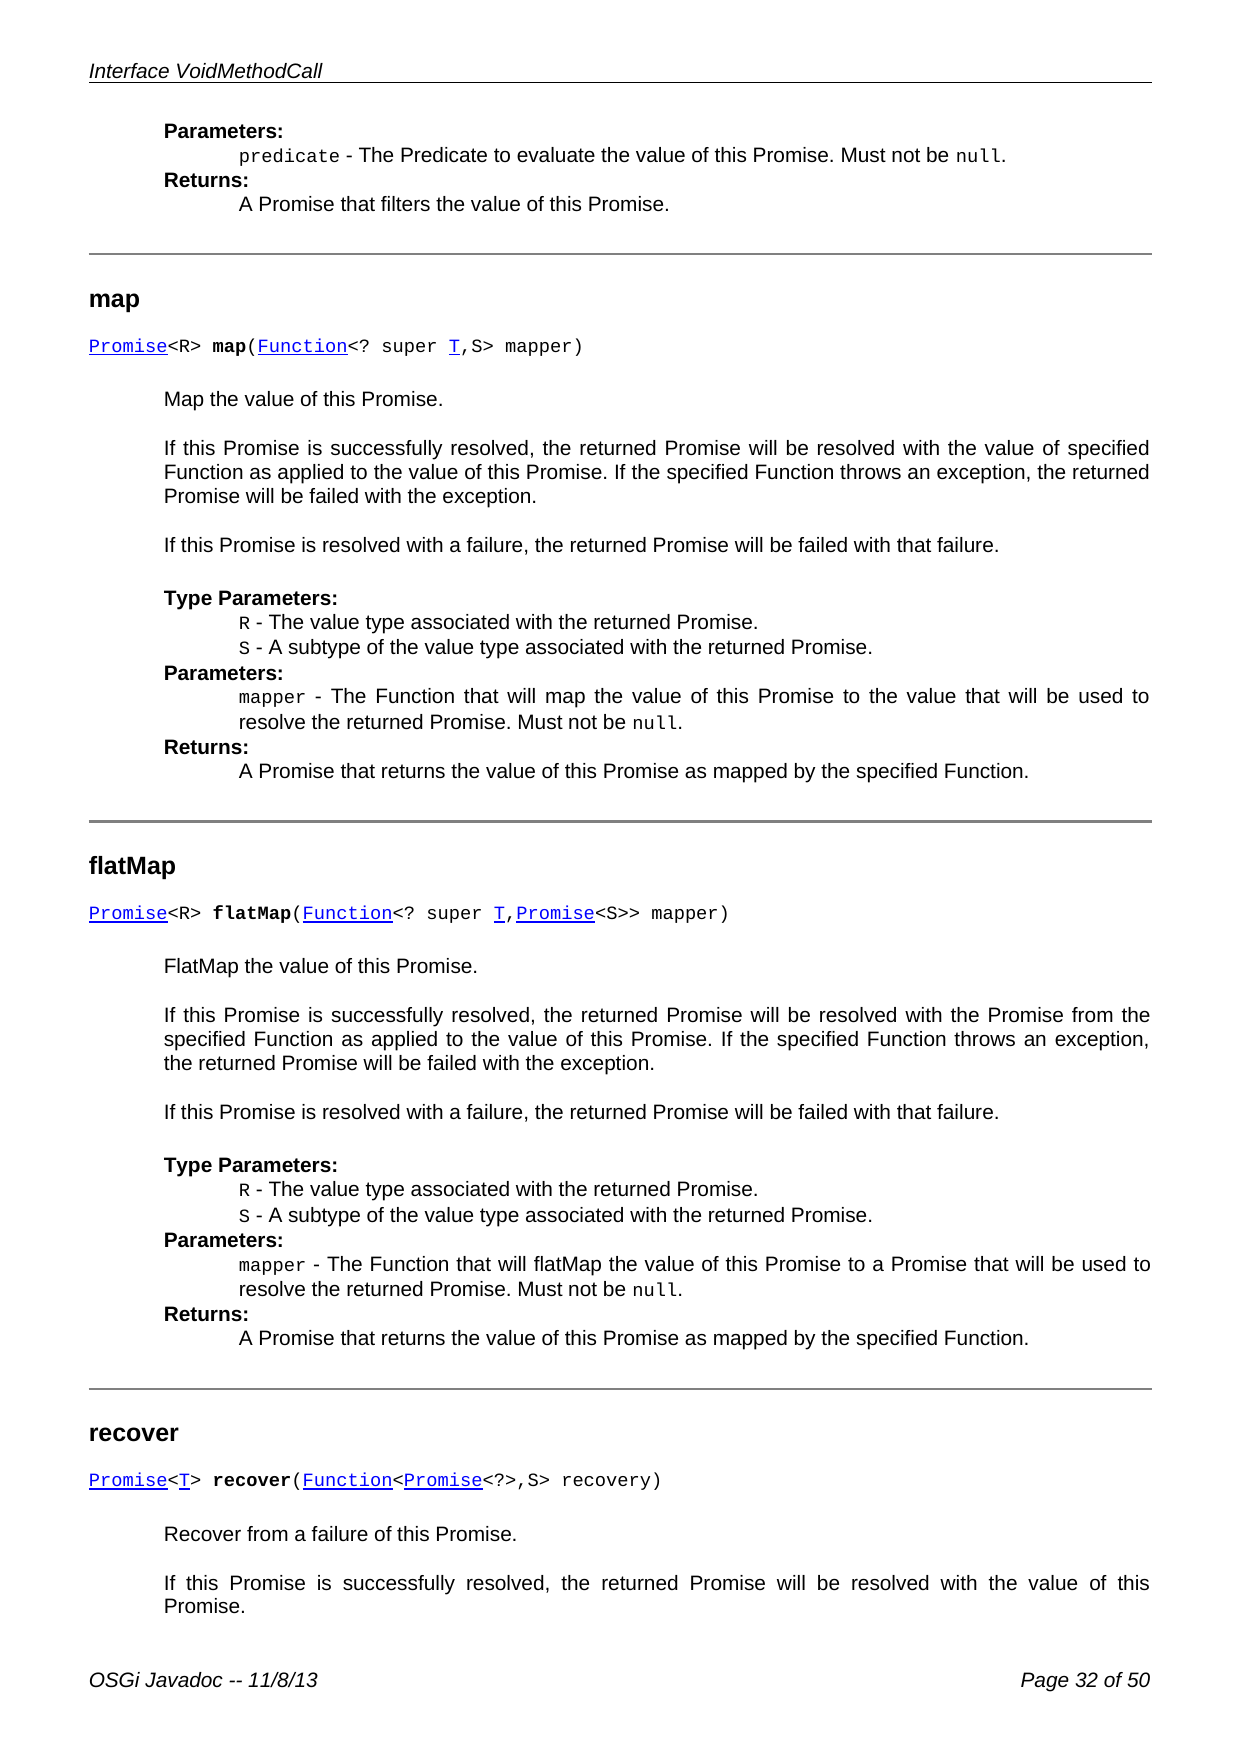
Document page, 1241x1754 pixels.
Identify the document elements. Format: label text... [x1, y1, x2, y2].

text If this Promise is resolved with a failure, the returned Promise will be failed with that failure. [163, 1100, 1152, 1124]
text S - A subtype of the value type associated with the returned Promise. [238, 1202, 1152, 1228]
text Promise<R> map(Function<? super T,S> mapper) [88, 337, 1152, 358]
text Type Parameters: [163, 1153, 1152, 1177]
text Returns: [163, 168, 1152, 192]
text R - The value type associated with the returned Promise. [238, 1177, 1152, 1202]
text mapper - The Function that will map the value of this Promise to the value that will be used to resolve the returned Promise. Must not be null. [238, 684, 1152, 735]
text If this Promise is successfully resolved, the returned Promise will be resolved with the value of this Promise. [163, 1570, 1152, 1618]
text Recover from a failure of this Promise. [163, 1521, 1152, 1545]
text Parameters: [163, 118, 1152, 142]
text Returns: [163, 1302, 1152, 1326]
text Returns: [163, 735, 1152, 759]
text If this Promise is successfully resolved, the returned Promise will be resolved with the value of specified Function as applied to the value of this Promise. If the specified Function throws an exception, the returned Promise will be failed with the exception. [163, 436, 1152, 508]
text Parameters: [163, 1228, 1152, 1252]
text S - A subtype of the value type associated with the returned Promise. [238, 635, 1152, 660]
text Promise<R> flatMap(Function<? super T,Promise<S>> mapper) [88, 904, 1152, 925]
text A Promise that returns the value of this Promise as mapped by the specified Function. [238, 759, 1152, 783]
text A Promise that filters the value of this Promise. [238, 192, 1152, 216]
text Parameters: [163, 660, 1152, 684]
text Map the value of this Promise. [163, 387, 1152, 411]
text R - The value type associated with the returned Promise. [238, 610, 1152, 635]
subtitle recover [88, 1418, 1152, 1447]
subtitle flatMap [88, 851, 1152, 880]
text predicate - The Predicate to evaluate the value of this Promise. Must not be null. [238, 142, 1152, 168]
text If this Promise is resolved with a failure, the returned Promise will be failed with that failure. [163, 533, 1152, 557]
text A Promise that returns the value of this Promise as mapped by the specified Function. [238, 1326, 1152, 1350]
text If this Promise is successfully resolved, the returned Promise will be resolved with the Promise from the specified Function as applied to the value of this Promise. If the specified Function throws an exception, the returned Promise will be failed with the exception. [163, 1003, 1152, 1075]
text mapper - The Function that will flatMap the value of this Promise to a Promise that will be used to resolve the returned Promise. Must not be null. [238, 1252, 1152, 1302]
text FlatMap the value of this Promise. [163, 954, 1152, 978]
text Type Parameters: [163, 586, 1152, 610]
subtitle map [88, 284, 1152, 312]
text Promise<T> recover(Function<Promise<?>,S> recovery) [88, 1471, 1152, 1492]
